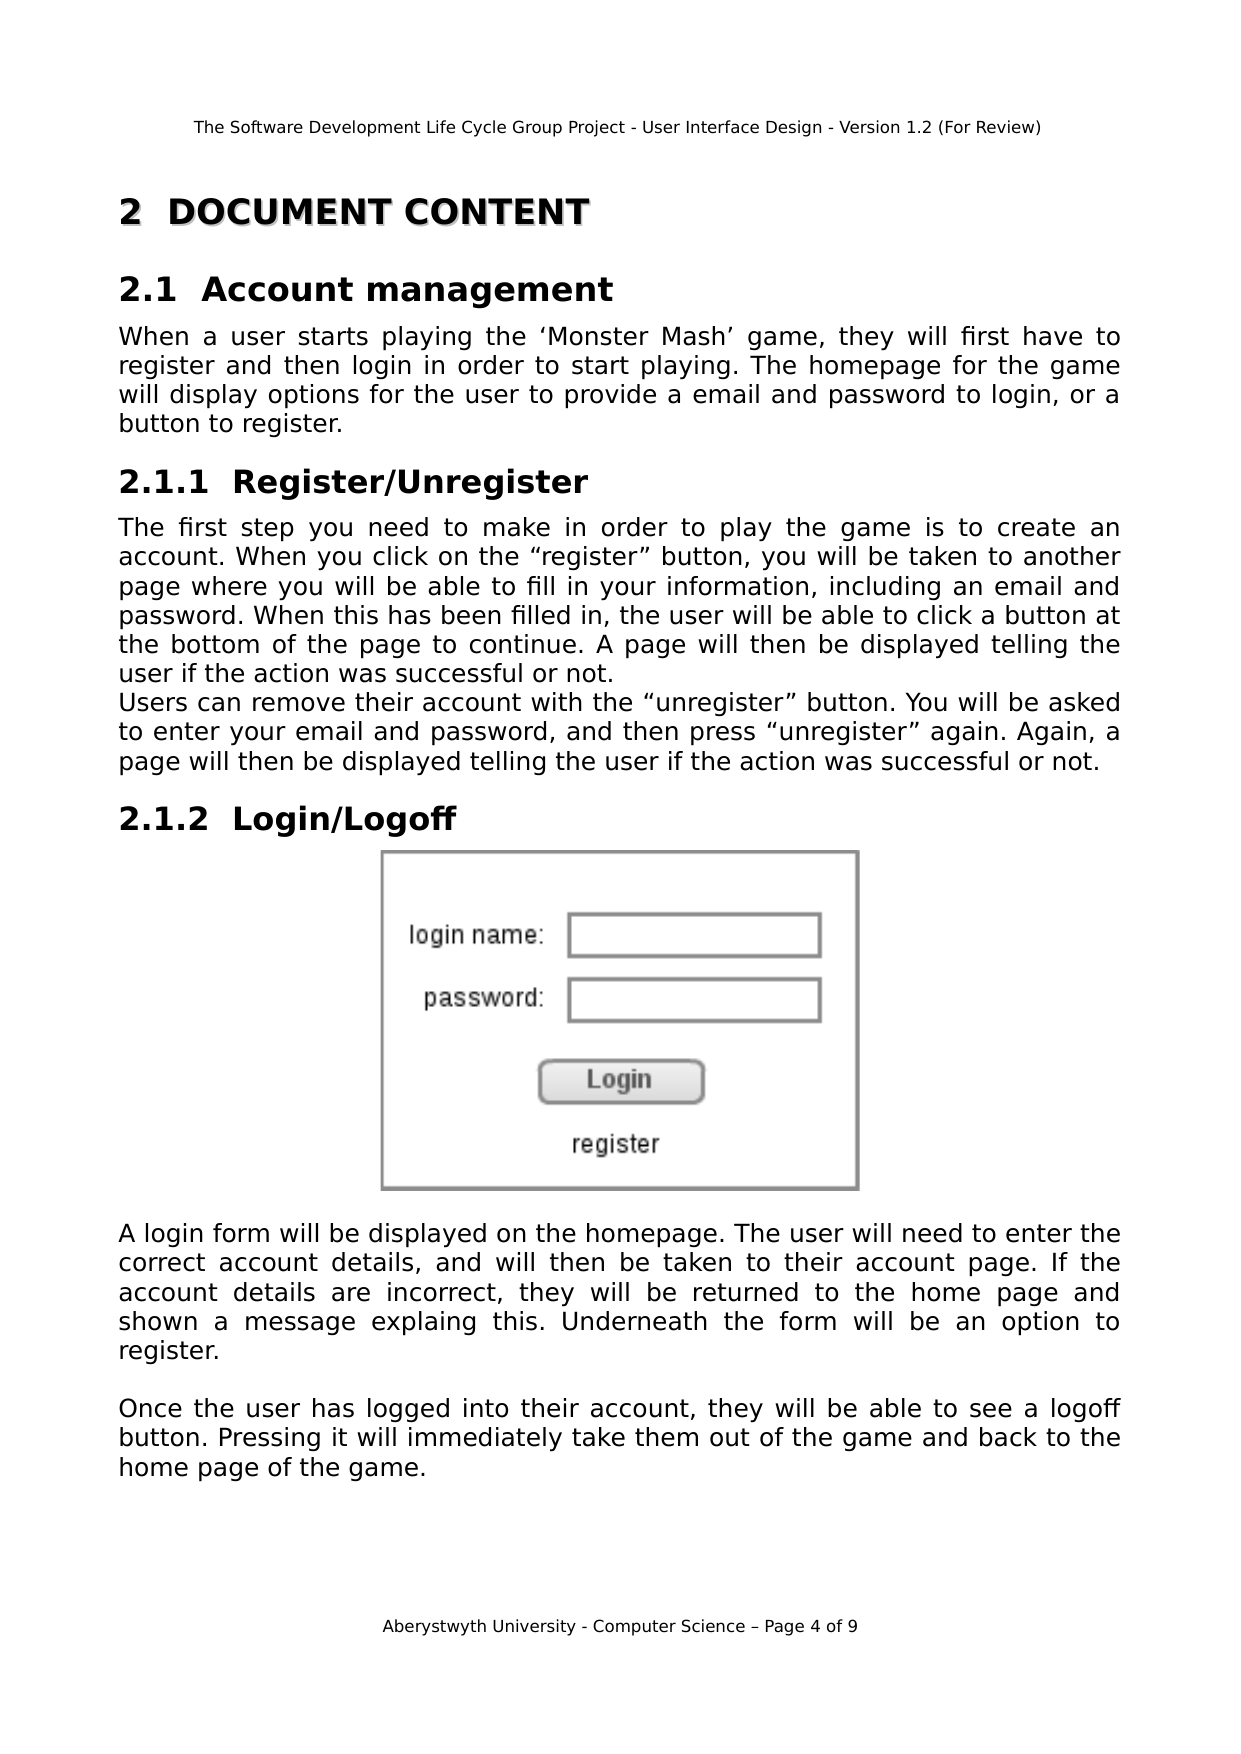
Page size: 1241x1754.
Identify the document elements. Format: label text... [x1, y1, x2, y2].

text A login form will be displayed on the homepage. The user will need to enter the correct account details, and will then be taken to their account page. If the account details are incorrect, they will be returned to the home page and shown a message explaing this. Underneath the form will be an option to register. [118, 1219, 1122, 1365]
subtitle Login/Logoff [118, 801, 1122, 838]
text When a user starts playing the ‘Monster Mash’ game, they will first have to register and then login in order to start playing. The homepage for the game will display options for the user to provide a email and password to login, or a button to register. [118, 322, 1122, 438]
subtitle Account management [118, 270, 1122, 309]
subtitle Register/Unregister [118, 463, 1122, 501]
picture [380, 850, 860, 1191]
text Once the user has logged into their account, they will be able to see a logoff button. Pressing it will immediately take them out of the game and back to the home page of the game. [118, 1394, 1122, 1482]
text Users can remove their account with the “unregister” button. You will be asked to enter your email and password, and then press “unregister” again. Again, a page will then be displayed telling the user if the action was successful or not. [118, 688, 1122, 776]
text The first step you need to make in order to play the game is to create an account. When you click on the “register” button, you will be taken to another page where you will be able to fill in your information, including an email and password. When this has been filled in, the user will be able to click a button at the bottom of the page to continue. A page will then be displayed telling the user if the action was successful or not. [118, 513, 1122, 688]
subtitle DOCUMENT CONTENT [118, 192, 1122, 233]
